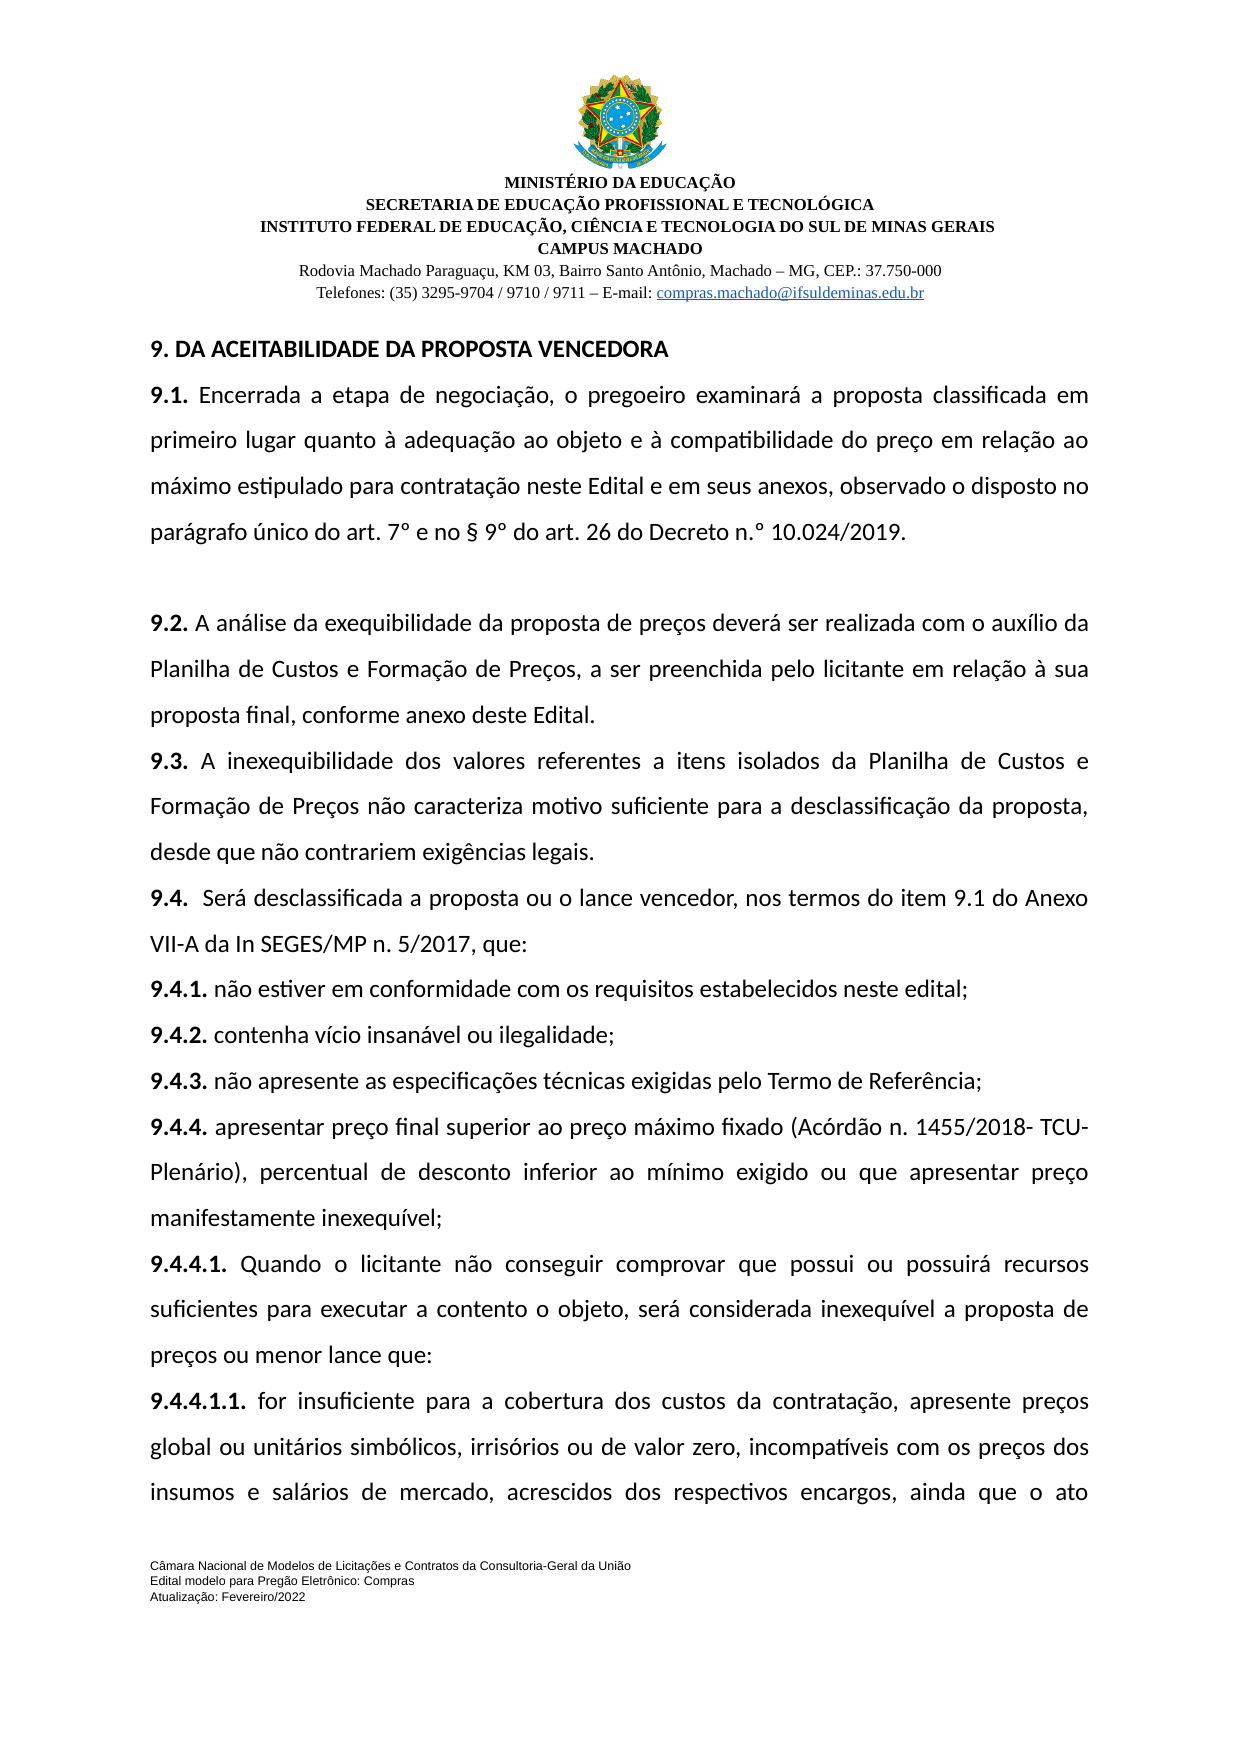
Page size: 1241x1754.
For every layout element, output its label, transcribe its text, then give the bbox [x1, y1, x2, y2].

picture [613, 164, 628, 169]
text 9. DA ACEITABILIDADE DA PROPOSTA VENCEDORA [150, 333, 1090, 364]
text 9.4. Será desclassificada a proposta ou o lance vencedor, nos termos do item 9.1 do Anexo VII-A da In SEGES/MP n. 5/2017, que: [150, 882, 1090, 958]
text 9.1. Encerrada a etapa de negociação, o pregoeiro examinará a proposta classificada em primeiro lugar quanto à adequação ao objeto e à compatibilidade do preço em relação ao máximo estipulado para contratação neste Edital e em seus anexos, observado o disposto no parágrafo único do art. 7º e no § 9º do art. 26 do Decreto n.º 10.024/2019. [150, 379, 1090, 547]
text 9.4.4.1.1. for insuficiente para a cobertura dos custos da contratação, apresente preços global ou unitários simbólicos, irrisórios ou de valor zero, incompatíveis com os preços dos insumos e salários de mercado, acrescidos dos respectivos encargos, ainda que o ato [150, 1385, 1090, 1507]
text 9.4.3. não apresente as especificações técnicas exigidas pelo Termo de Referência; [150, 1065, 1090, 1095]
text 9.4.1. não estiver em conformidade com os requisitos estabelecidos neste edital; [150, 973, 1090, 1004]
text 9.2. A análise da exequibilidade da proposta de preços deverá ser realizada com o auxílio da Planilha de Custos e Formação de Preços, a ser preenchida pelo licitante em relação à sua proposta final, conforme anexo deste Edital. [150, 608, 1090, 729]
picture [639, 150, 650, 156]
text 9.4.2. contenha vício insanável ou ilegalidade; [150, 1019, 1090, 1050]
text 9.3. A inexequibilidade dos valores referentes a itens isolados da Planilha de Custos e Formação de Preços não caracteriza motivo suficiente para a desclassificação da proposta, desde que não contrariem exigências legais. [150, 745, 1090, 867]
text 9.4.4.1. Quando o licitante não conseguir comprovar que possui ou possuirá recursos suficientes para executar a contento o objeto, será considerada inexequível a proposta de preços ou menor lance que: [150, 1248, 1090, 1370]
picture [573, 75, 667, 169]
text 9.4.4. apresentar preço final superior ao preço máximo fixado (Acórdão n. 1455/2018- TCU- Plenário), percentual de desconto inferior ao mínimo exigido ou que apresentar preço manifestamente inexequível; [150, 1111, 1090, 1233]
